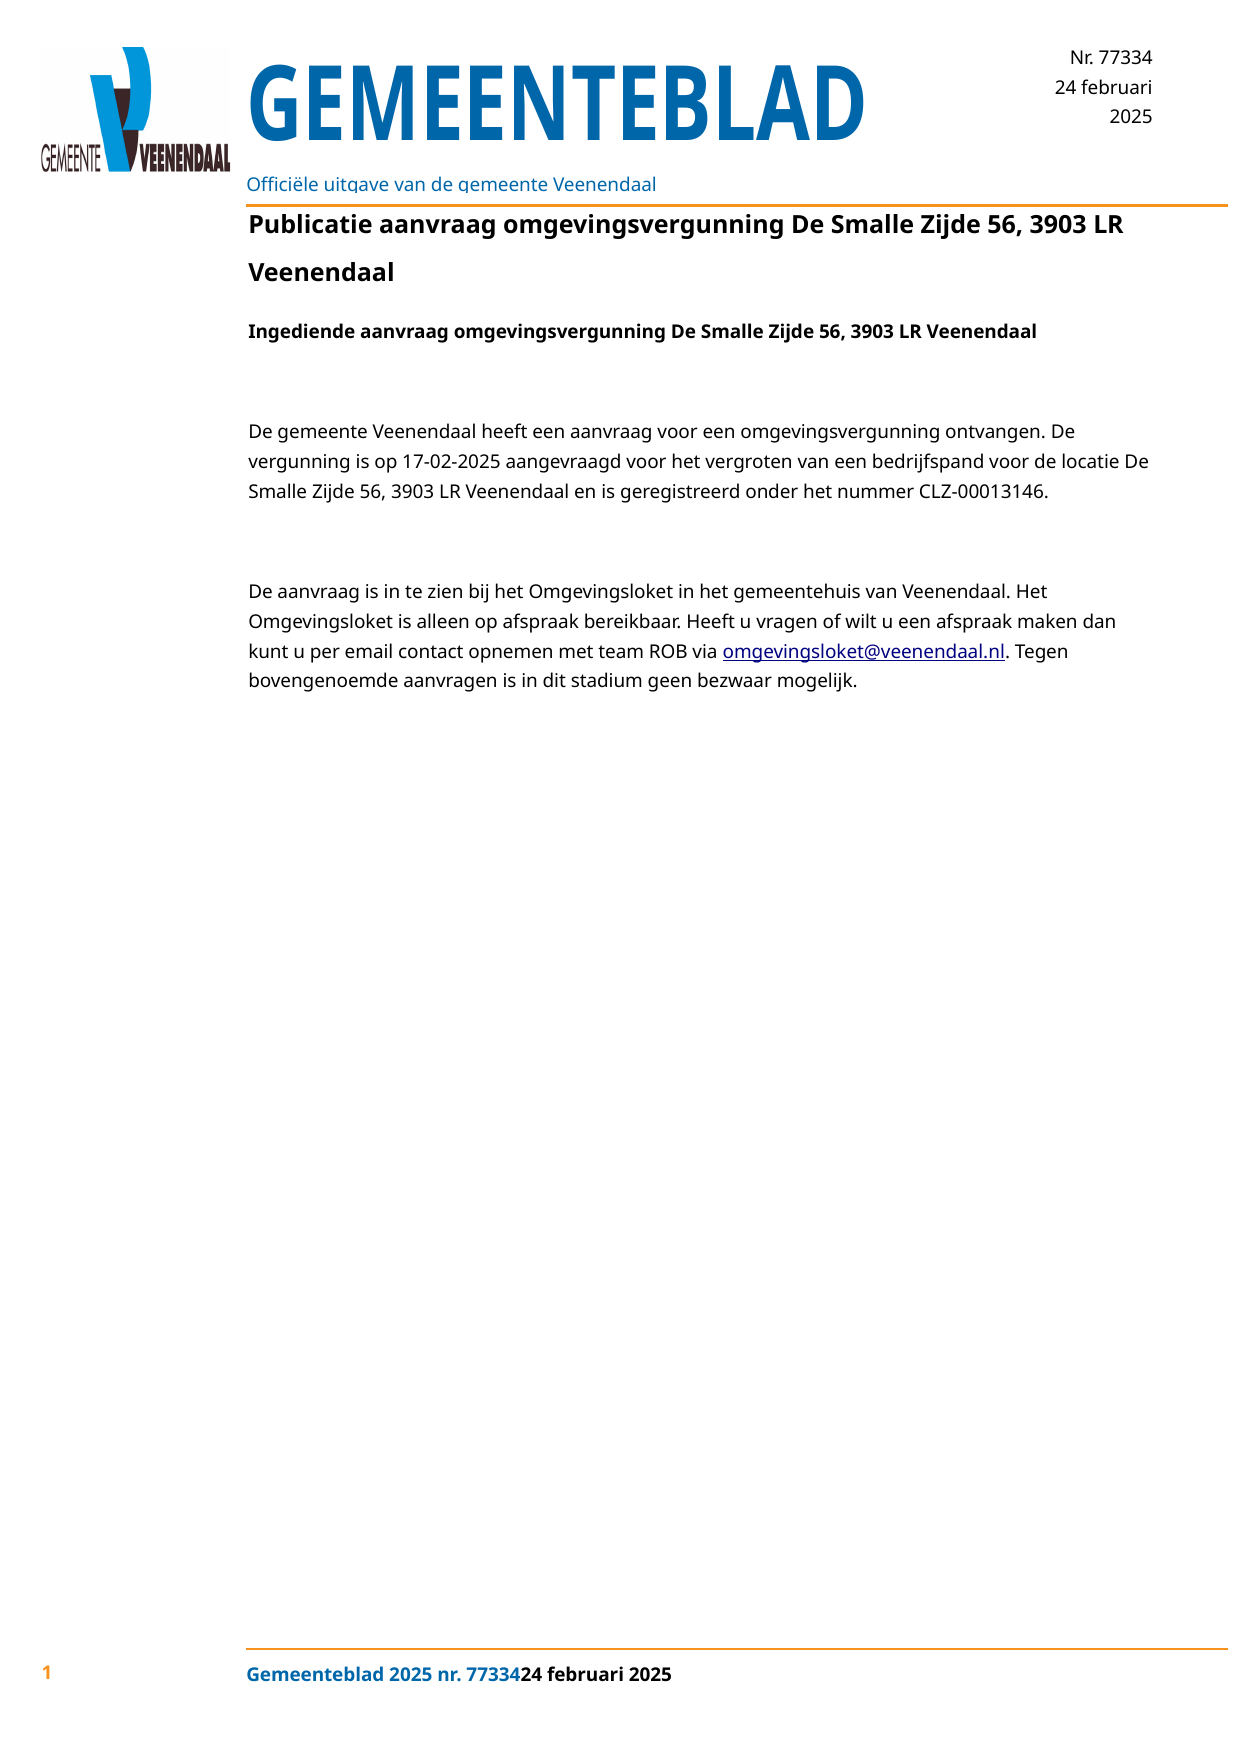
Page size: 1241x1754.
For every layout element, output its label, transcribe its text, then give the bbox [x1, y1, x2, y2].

picture [123, 47, 231, 172]
text De gemeente Veenendaal heeft een aanvraag voor een omgevingsvergunning ontvangen. De vergunning is op 17-02-2025 aangevraagd voor het vergroten van een bedrijfspand voor de locatie De Smalle Zijde 56, 3903 LR Veenendaal en is geregistreerd onder het nummer CLZ-00013146. [248, 419, 1152, 504]
picture [41, 47, 130, 172]
text De aanvraag is in te zien bij het Omgevingsloket in het gemeentehuis van Veenendaal. Het Omgevingsloket is alleen op afspraak bereikbaar. Heeft u vragen of wilt u een afspraak maken dan kunt u per email contact opnemen met team ROB via omgevingsloket@veenendaal.nl. Tegen bovengenoemde aanvragen is in dit stadium geen bezwaar mogelijk. [248, 579, 1152, 693]
text Ingediende aanvraag omgevingsvergunning De Smalle Zijde 56, 3903 LR Veenendaal [248, 318, 1152, 344]
text Publicatie aanvraag omgevingsvergunning De Smalle Zijde 56, 3903 LR Veenendaal [248, 207, 1152, 288]
